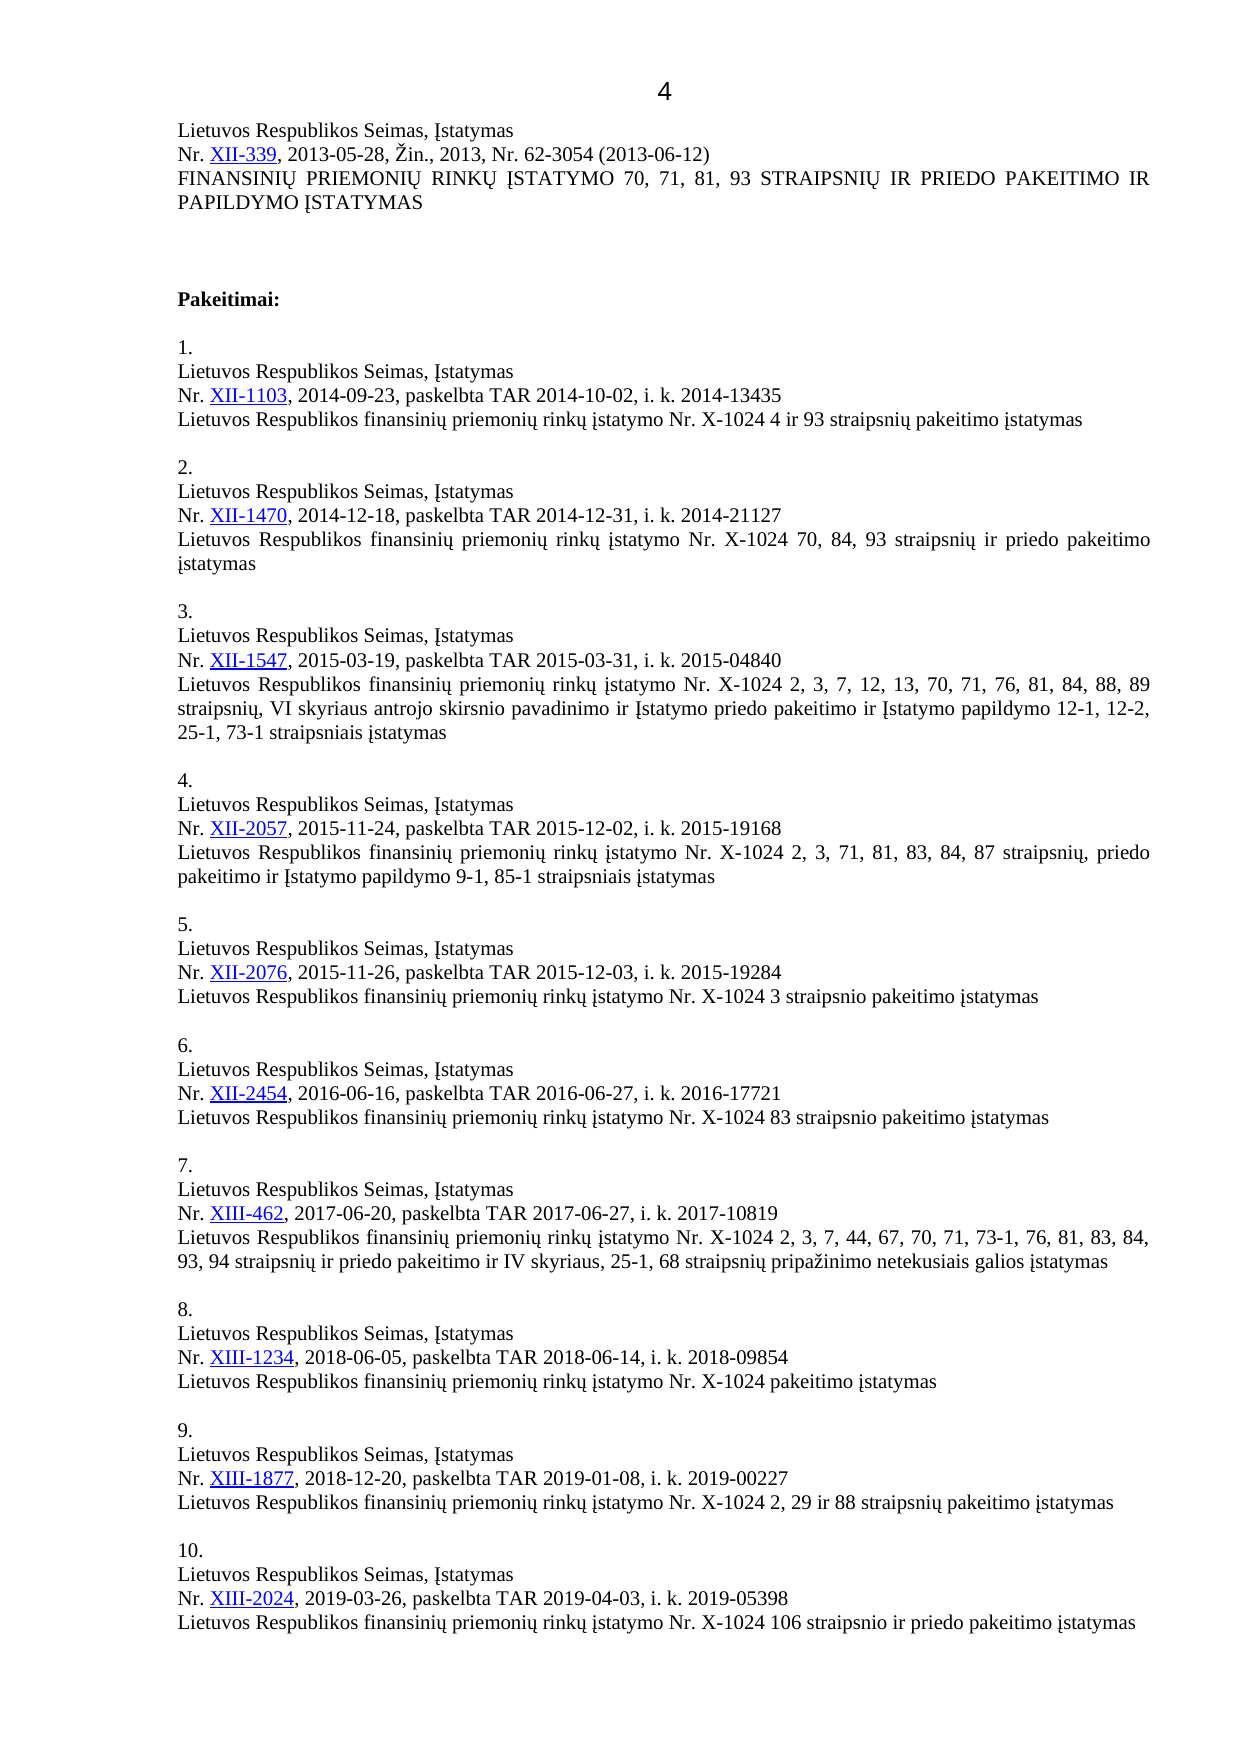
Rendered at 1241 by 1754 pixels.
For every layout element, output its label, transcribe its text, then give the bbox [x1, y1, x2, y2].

text Lietuvos Respublikos finansinių priemonių rinkų įstatymo Nr. X-1024 3 straipsnio pakeitimo įstatymas [177, 984, 1152, 1008]
text Lietuvos Respublikos finansinių priemonių rinkų įstatymo Nr. X-1024 pakeitimo įstatymas [177, 1369, 1152, 1393]
text Lietuvos Respublikos finansinių priemonių rinkų įstatymo Nr. X-1024 2, 29 ir 88 straipsnių pakeitimo įstatymas [177, 1490, 1152, 1514]
text 3. [177, 599, 1152, 623]
text Lietuvos Respublikos finansinių priemonių rinkų įstatymo Nr. X-1024 106 straipsnio ir priedo pakeitimo įstatymas [177, 1610, 1152, 1634]
text Lietuvos Respublikos Seimas, Įstatymas [177, 792, 1152, 816]
text Lietuvos Respublikos finansinių priemonių rinkų įstatymo Nr. X-1024 4 ir 93 straipsnių pakeitimo įstatymas [177, 407, 1152, 431]
text 7. [177, 1153, 1152, 1177]
text Lietuvos Respublikos Seimas, Įstatymas [177, 479, 1152, 503]
text 9. [177, 1417, 1152, 1442]
text 6. [177, 1032, 1152, 1057]
text Lietuvos Respublikos Seimas, Įstatymas [177, 1057, 1152, 1081]
text Nr. XII-2057, 2015-11-24, paskelbta TAR 2015-12-02, i. k. 2015-19168 [177, 816, 1152, 840]
text 1. [177, 335, 1152, 359]
text Nr. XIII-1234, 2018-06-05, paskelbta TAR 2018-06-14, i. k. 2018-09854 [177, 1345, 1152, 1369]
text Lietuvos Respublikos finansinių priemonių rinkų įstatymo Nr. X-1024 2, 3, 7, 44, 67, 70, 71, 73-1, 76, 81, 83, 84, 93, 94 straipsnių ir priedo pakeitimo ir IV skyriaus, 25-1, 68 straipsnių pripažinimo netekusiais galios įstatymas [177, 1225, 1152, 1273]
text Lietuvos Respublikos Seimas, Įstatymas [177, 623, 1152, 647]
text FINANSINIŲ PRIEMONIŲ RINKŲ ĮSTATYMO 70, 71, 81, 93 STRAIPSNIŲ IR PRIEDO PAKEITIMO IR PAPILDYMO ĮSTATYMAS [177, 166, 1152, 214]
text Nr. XII-1547, 2015-03-19, paskelbta TAR 2015-03-31, i. k. 2015-04840 [177, 647, 1152, 672]
text Nr. XII-339, 2013-05-28, Žin., 2013, Nr. 62-3054 (2013-06-12) [177, 142, 1152, 166]
text Nr. XIII-1877, 2018-12-20, paskelbta TAR 2019-01-08, i. k. 2019-00227 [177, 1466, 1152, 1490]
text 4. [177, 768, 1152, 792]
text Lietuvos Respublikos Seimas, Įstatymas [177, 1562, 1152, 1586]
text 2. [177, 455, 1152, 479]
text 8. [177, 1297, 1152, 1321]
text Nr. XIII-2024, 2019-03-26, paskelbta TAR 2019-04-03, i. k. 2019-05398 [177, 1586, 1152, 1610]
text Lietuvos Respublikos Seimas, Įstatymas [177, 1442, 1152, 1466]
text Pakeitimai: [177, 287, 1152, 311]
text Lietuvos Respublikos finansinių priemonių rinkų įstatymo Nr. X-1024 83 straipsnio pakeitimo įstatymas [177, 1105, 1152, 1129]
text Lietuvos Respublikos Seimas, Įstatymas [177, 1321, 1152, 1345]
text Nr. XIII-462, 2017-06-20, paskelbta TAR 2017-06-27, i. k. 2017-10819 [177, 1201, 1152, 1225]
text Lietuvos Respublikos Seimas, Įstatymas [177, 359, 1152, 383]
text Lietuvos Respublikos finansinių priemonių rinkų įstatymo Nr. X-1024 2, 3, 71, 81, 83, 84, 87 straipsnių, priedo pakeitimo ir Įstatymo papildymo 9-1, 85-1 straipsniais įstatymas [177, 840, 1152, 888]
text Nr. XII-2454, 2016-06-16, paskelbta TAR 2016-06-27, i. k. 2016-17721 [177, 1081, 1152, 1105]
text Lietuvos Respublikos finansinių priemonių rinkų įstatymo Nr. X-1024 70, 84, 93 straipsnių ir priedo pakeitimo įstatymas [177, 527, 1152, 575]
text 10. [177, 1538, 1152, 1562]
text Lietuvos Respublikos Seimas, Įstatymas [177, 936, 1152, 960]
text 5. [177, 912, 1152, 936]
text Nr. XII-1103, 2014-09-23, paskelbta TAR 2014-10-02, i. k. 2014-13435 [177, 383, 1152, 407]
text Nr. XII-1470, 2014-12-18, paskelbta TAR 2014-12-31, i. k. 2014-21127 [177, 503, 1152, 527]
text Nr. XII-2076, 2015-11-26, paskelbta TAR 2015-12-03, i. k. 2015-19284 [177, 960, 1152, 984]
text Lietuvos Respublikos Seimas, Įstatymas [177, 118, 1152, 142]
text Lietuvos Respublikos finansinių priemonių rinkų įstatymo Nr. X-1024 2, 3, 7, 12, 13, 70, 71, 76, 81, 84, 88, 89 straipsnių, VI skyriaus antrojo skirsnio pavadinimo ir Įstatymo priedo pakeitimo ir Įstatymo papildymo 12-1, 12-2, 25-1, 73-1 straipsniais įstatymas [177, 672, 1152, 744]
text Lietuvos Respublikos Seimas, Įstatymas [177, 1177, 1152, 1201]
